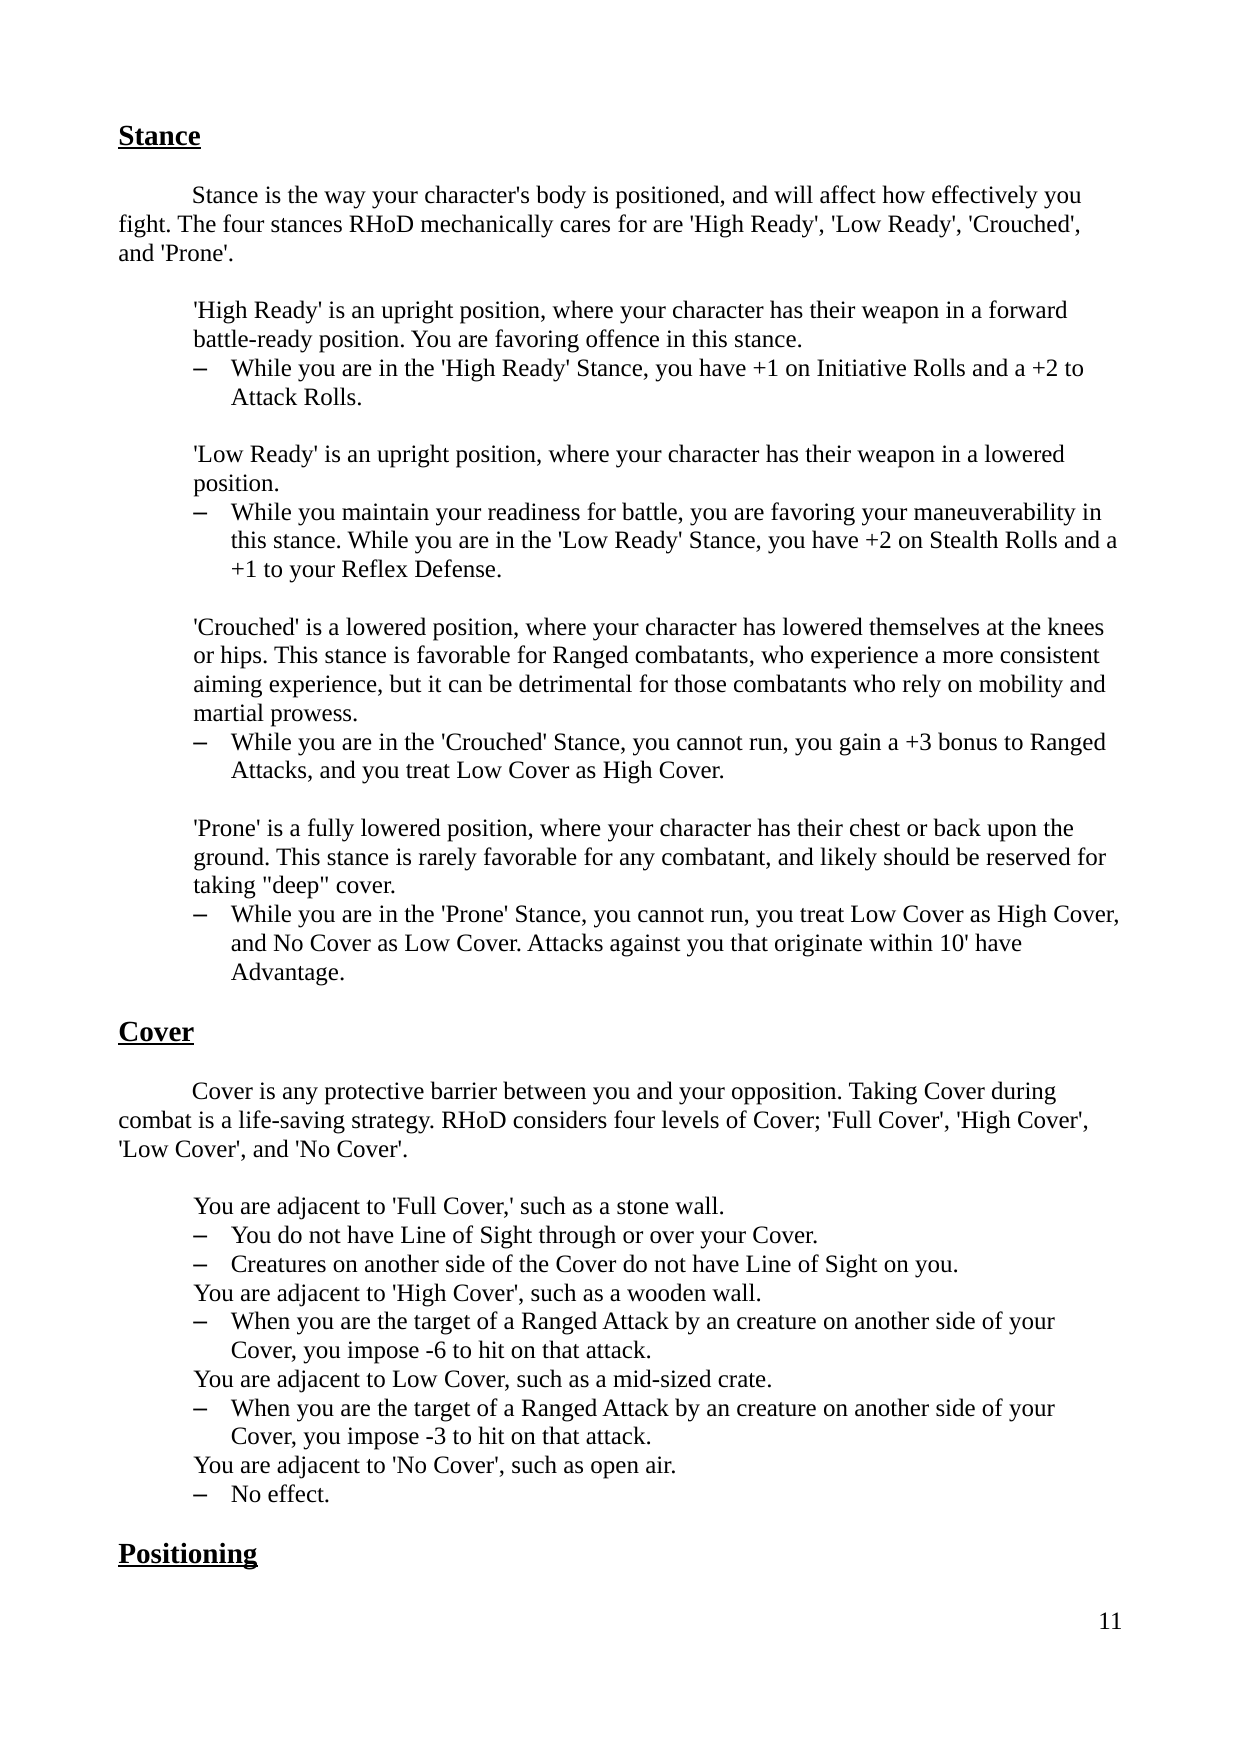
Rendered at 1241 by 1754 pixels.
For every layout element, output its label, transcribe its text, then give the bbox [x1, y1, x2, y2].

list 'Prone' is a fully lowered position, where your character has their chest or back upon the ground. This stance is rarely favorable for any combatant, and likely should be reserved for taking "deep" cover. [156, 813, 1122, 899]
text Positioning [118, 1536, 1122, 1570]
list While you maintain your readiness for battle, you are favoring your maneuverability in this stance. While you are in the 'Low Ready' Stance, you have +2 on Stealth Rolls and a +1 to your Reflex Defense. [193, 497, 1122, 583]
text Stance [118, 118, 1122, 152]
list When you are the target of a Ranged Attack by an creature on another side of your Cover, you impose -3 to hit on that attack. [193, 1393, 1122, 1450]
list 'Low Ready' is an upright position, where your character has their weapon in a lowered position. [156, 439, 1122, 497]
list 'Crouched' is a lowered position, where your character has lowered themselves at the knees or hips. This stance is favorable for Ranged combatants, who experience a more consistent aiming experience, but it can be detrimental for those combatants who rely on mobility and martial prowess. [156, 612, 1122, 727]
list You are adjacent to 'High Cover', such as a wooden wall. [156, 1278, 1122, 1306]
text Cover is any protective barrier between you and your opposition. Taking Cover during combat is a life-saving strategy. RHoD considers four levels of Cover; 'Full Cover', 'High Cover', 'Low Cover', and 'No Cover'. [118, 1076, 1122, 1163]
list You do not have Line of Sight through or over your Cover. [193, 1220, 1122, 1249]
list While you are in the 'High Ready' Stance, you have +1 on Initiative Rolls and a +2 to Attack Rolls. [193, 353, 1122, 410]
list You are adjacent to Low Cover, such as a mid-sized crate. [156, 1364, 1122, 1393]
list When you are the target of a Ranged Attack by an creature on another side of your Cover, you impose -6 to hit on that attack. [193, 1306, 1122, 1364]
list You are adjacent to 'Full Cover,' such as a stone wall. [156, 1191, 1122, 1220]
list No effect. [193, 1479, 1122, 1508]
list Creatures on another side of the Cover do not have Line of Sight on you. [193, 1249, 1122, 1278]
text Stance is the way your character's body is positioned, and will affect how effectively you fight. The four stances RHoD mechanically cares for are 'High Ready', 'Low Ready', 'Crouched', and 'Prone'. [118, 180, 1122, 267]
list While you are in the 'Prone' Stance, you cannot run, you treat Low Cover as High Cover, and No Cover as Low Cover. Attacks against you that originate within 10' have Advantage. [193, 899, 1122, 985]
list You are adjacent to 'No Cover', such as open air. [156, 1450, 1122, 1479]
list 'High Ready' is an upright position, where your character has their weapon in a forward battle-ready position. You are favoring offence in this stance. [156, 295, 1122, 353]
list While you are in the 'Crouched' Stance, you cannot run, you gain a +3 bonus to Ranged Attacks, and you treat Low Cover as High Cover. [193, 727, 1122, 784]
text Cover [118, 1014, 1122, 1048]
